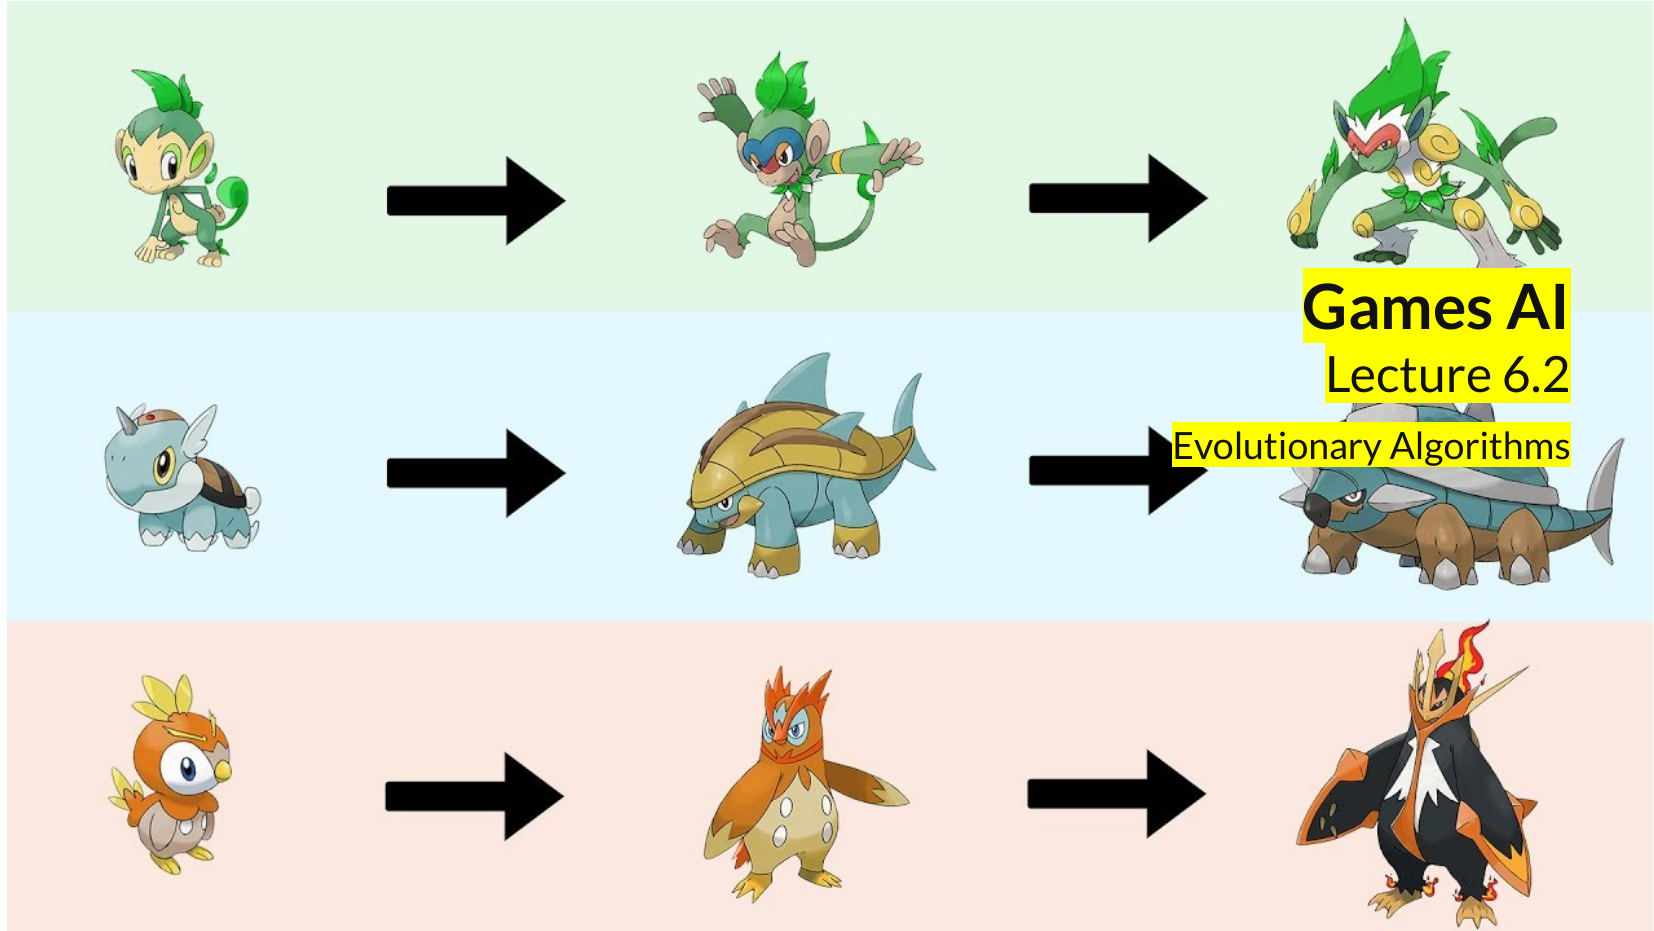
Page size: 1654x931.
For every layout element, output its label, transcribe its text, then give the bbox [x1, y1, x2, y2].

subtitle Games AI Lecture 6.2 Evolutionary Algorithms [82, 123, 1571, 741]
picture [7, 1, 1654, 931]
